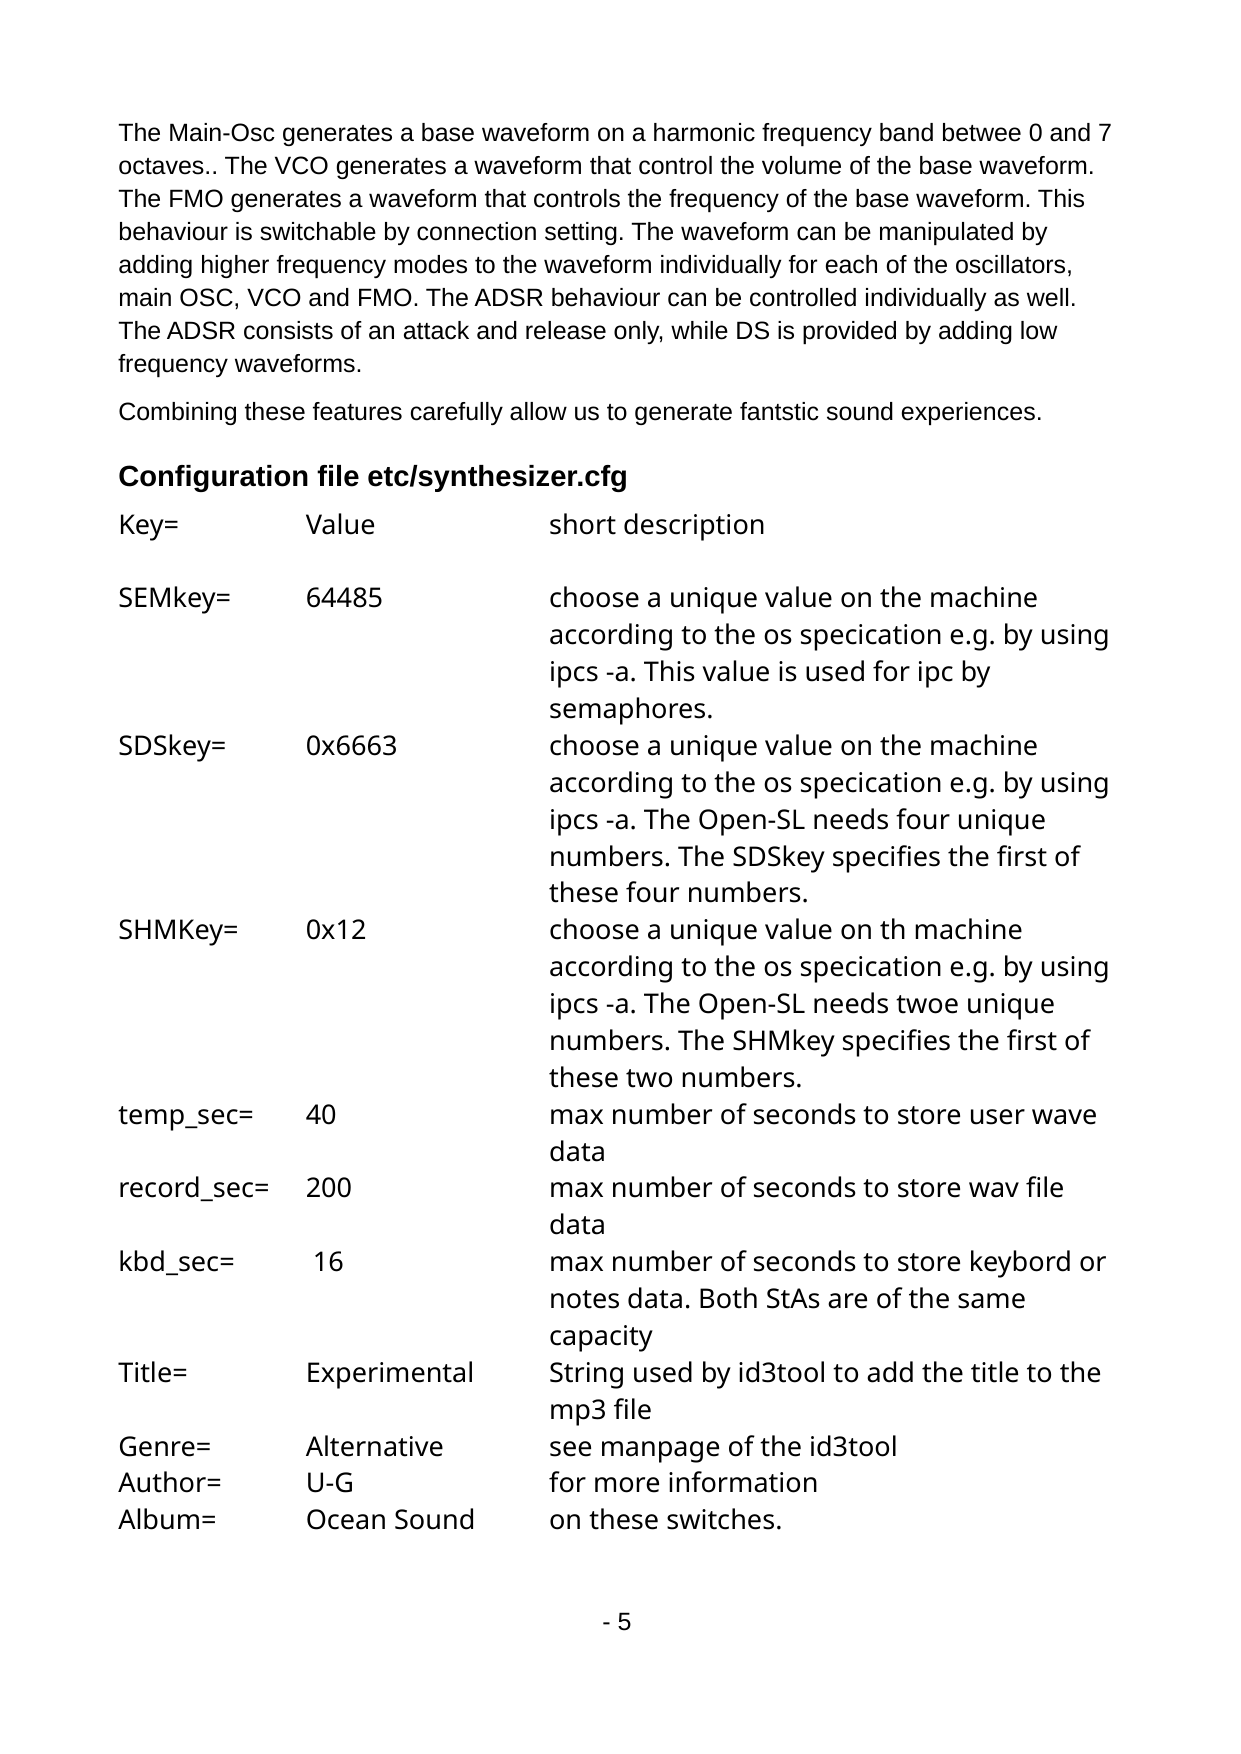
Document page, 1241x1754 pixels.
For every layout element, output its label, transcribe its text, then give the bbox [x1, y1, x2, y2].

table_cell Ocean Sound [306, 1501, 549, 1538]
table_cell SHMKey= [118, 911, 306, 1095]
table_cell 40 [306, 1095, 549, 1169]
table_cell Album= [118, 1501, 306, 1538]
table_cell [306, 1538, 549, 1574]
table_cell on these switches. [549, 1501, 1121, 1538]
table_cell 64485 [306, 579, 549, 726]
text Combining these features carefully allow us to generate fantstic sound experiences. [118, 397, 1122, 426]
table_cell for more information [549, 1464, 1121, 1501]
table_cell 16 [306, 1243, 549, 1353]
table_cell Title= [118, 1353, 306, 1427]
table_header short description [549, 505, 1121, 579]
table_cell choose a unique value on the machine according to the os specication e.g. by using ipcs -a. The Open-SL needs four unique numbers. The SDSkey specifies the first of these four numbers. [549, 726, 1121, 911]
table_cell 0x6663 [306, 726, 549, 911]
table_cell Genre= [118, 1427, 306, 1464]
table_cell Experimental [306, 1353, 549, 1427]
subtitle Configuration file etc/synthesizer.cfg [118, 459, 1122, 493]
table_cell 0x12 [306, 911, 549, 1095]
table_header Key= [118, 505, 306, 579]
table_cell temp_sec= [118, 1095, 306, 1169]
table_cell record_sec= [118, 1169, 306, 1243]
table_cell max number of seconds to store wav file data [549, 1169, 1121, 1243]
table_cell SEMkey= [118, 579, 306, 726]
table_cell [549, 1538, 1121, 1574]
table_cell 200 [306, 1169, 549, 1243]
table_cell SDSkey= [118, 726, 306, 911]
table_cell max number of seconds to store user wave data [549, 1095, 1121, 1169]
table_cell see manpage of the id3tool [549, 1427, 1121, 1464]
table_cell String used by id3tool to add the title to the mp3 file [549, 1353, 1121, 1427]
table_cell choose a unique value on th machine according to the os specication e.g. by using ipcs -a. The Open-SL needs twoe unique numbers. The SHMkey specifies the first of these two numbers. [549, 911, 1121, 1095]
table_cell kbd_sec= [118, 1243, 306, 1353]
text The Main-Osc generates a base waveform on a harmonic frequency band betwee 0 and 7 octaves.. The VCO generates a waveform that control the volume of the base waveform. The FMO generates a waveform that controls the frequency of the base waveform. This behaviour is switchable by connection setting. The waveform can be manipulated by adding higher frequency modes to the waveform individually for each of the oscillators, main OSC, VCO and FMO. The ADSR behaviour can be controlled individually as well. The ADSR consists of an attack and release only, while DS is provided by adding low frequency waveforms. [118, 118, 1122, 378]
table_cell max number of seconds to store keybord or notes data. Both StAs are of the same capacity [549, 1243, 1121, 1353]
table_cell choose a unique value on the machine according to the os specication e.g. by using ipcs -a. This value is used for ipc by semaphores. [549, 579, 1121, 726]
table_cell Author= [118, 1464, 306, 1501]
table_header Value [306, 505, 549, 579]
table_cell U-G [306, 1464, 549, 1501]
table_cell [118, 1538, 306, 1574]
table_cell Alternative [306, 1427, 549, 1464]
